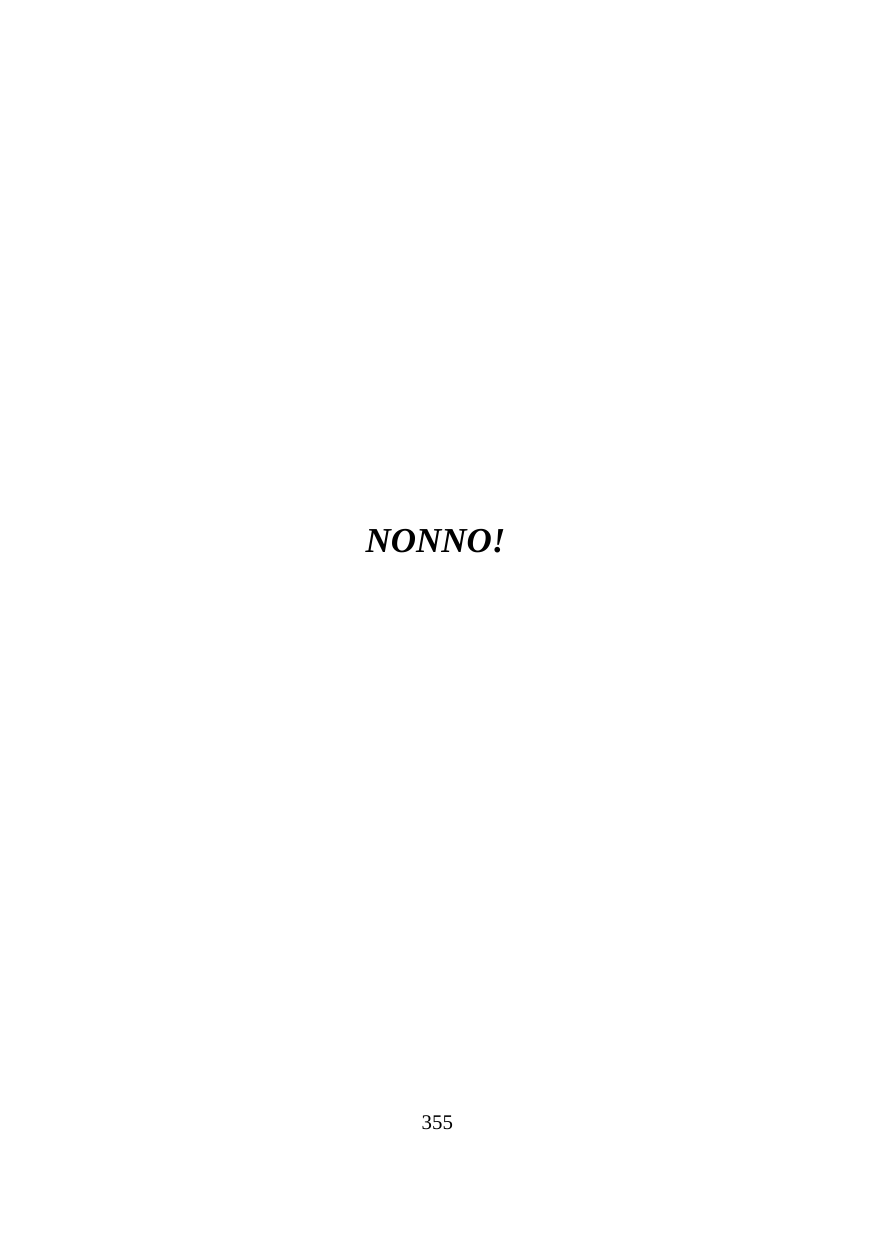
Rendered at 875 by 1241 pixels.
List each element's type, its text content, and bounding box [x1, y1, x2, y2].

subtitle NONNO! [106, 520, 768, 560]
